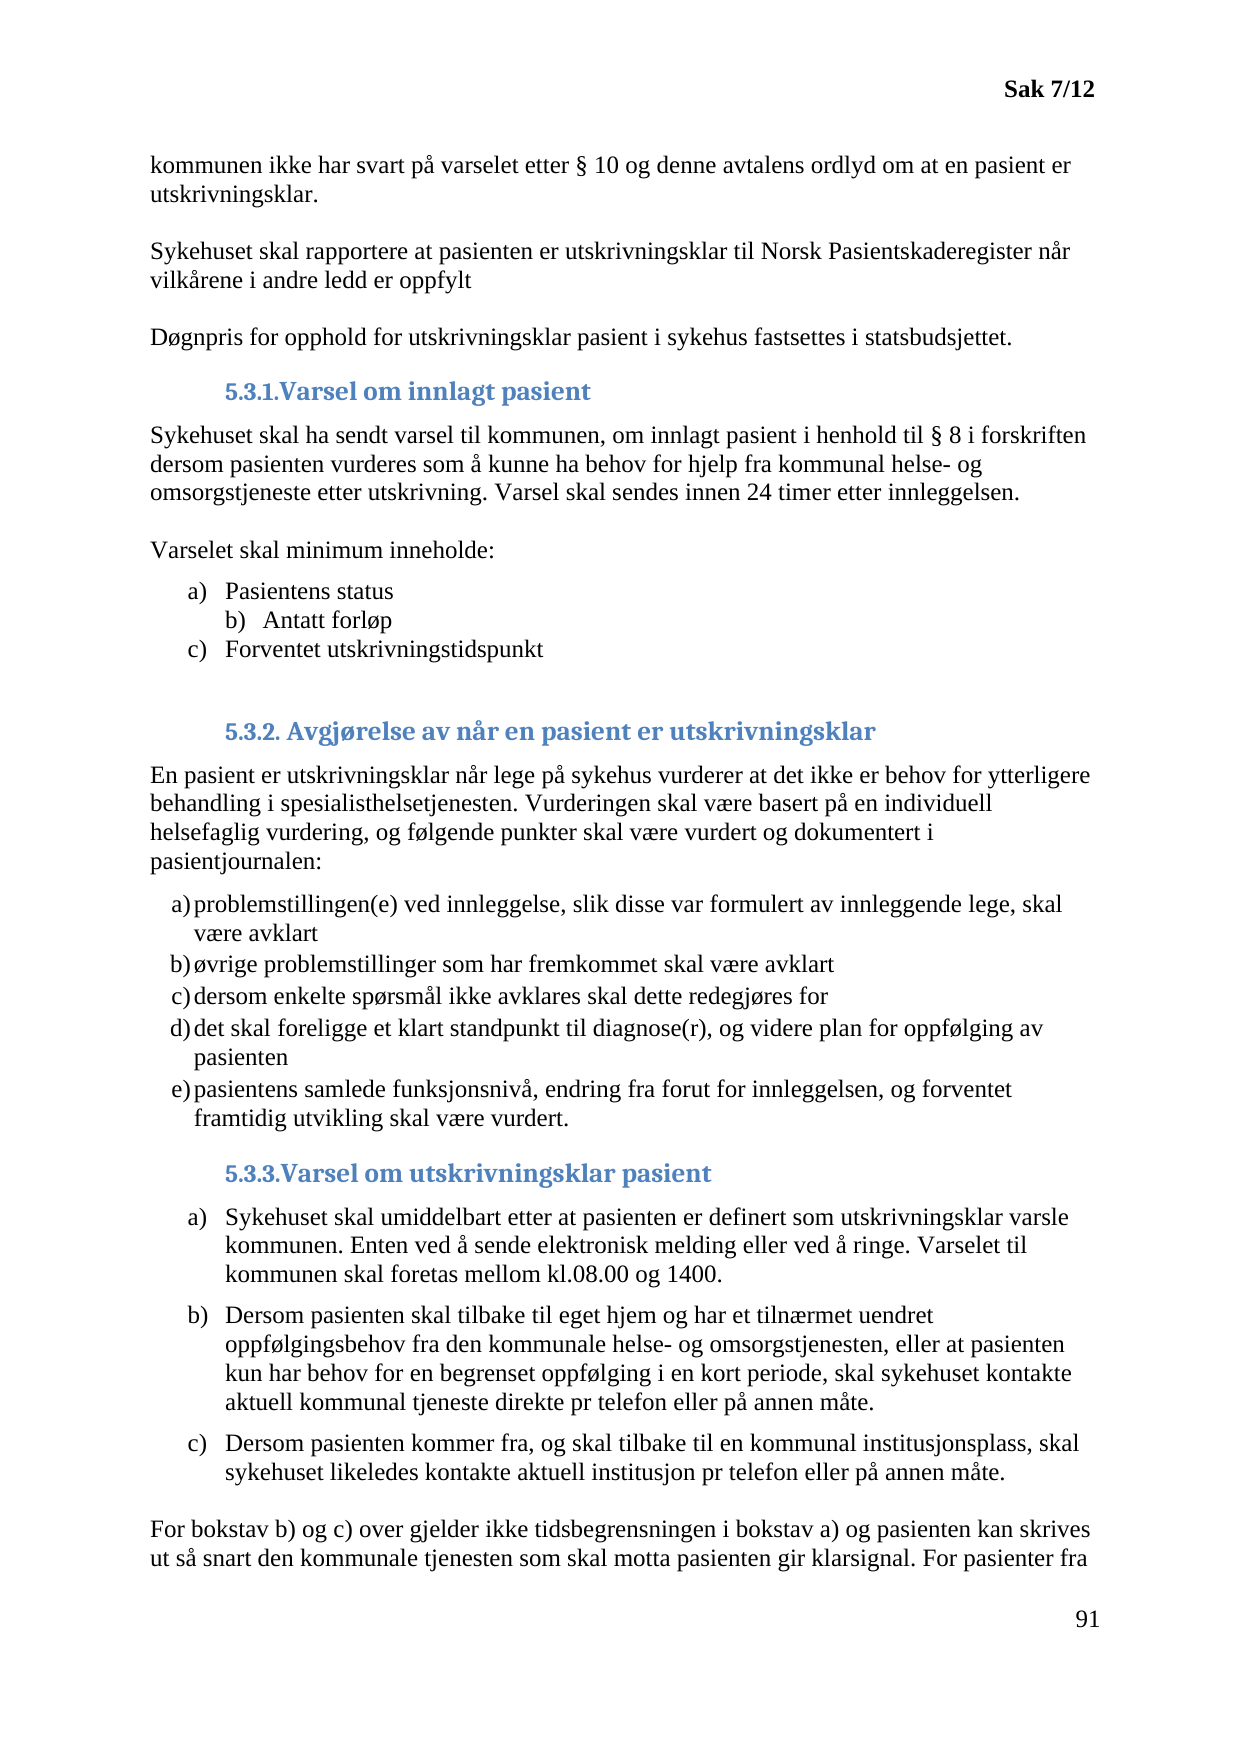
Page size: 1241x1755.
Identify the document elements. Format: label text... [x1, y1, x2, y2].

list Sykehuset skal umiddelbart etter at pasienten er definert som utskrivningsklar varsle kommunen. Enten ved å sende elektronisk melding eller ved å ringe. Varselet til kommunen skal foretas mellom kl.08.00 og 1400. [187, 1202, 1100, 1288]
list Dersom pasienten kommer fra, og skal tilbake til en kommunal institusjonsplass, skal sykehuset likeledes kontakte aktuell institusjon pr telefon eller på annen måte. [187, 1428, 1100, 1485]
text kommunen ikke har svart på varselet etter § 10 og denne avtalens ordlyd om at en pasient er utskrivningsklar. [150, 150, 1100, 207]
table_header b) [150, 948, 192, 980]
text For bokstav b) og c) over gjelder ikke tidsbegrensningen i bokstav a) og pasienten kan skrives ut så snart den kommunale tjenesten som skal motta pasienten gir klarsignal. For pasienter fra [150, 1514, 1100, 1572]
text En pasient er utskrivningsklar når lege på sykehus vurderer at det ikke er behov for ytterligere behandling i spesialisthelsetjenesten. Vurderingen skal være basert på en individuell helsefaglig vurdering, og følgende punkter skal være vurdert og dokumentert i pasientjournalen: [150, 760, 1100, 875]
list Varsel om innlagt pasient [225, 376, 1100, 407]
table_header dersom enkelte spørsmål ikke avklares skal dette redegjøres for [192, 980, 1100, 1012]
table_header pasientens samlede funksjonsnivå, endring fra forut for innleggelsen, og forventet framtidig utvikling skal være vurdert. [192, 1072, 1100, 1133]
text Varselet skal minimum inneholde: [150, 535, 1100, 564]
list Antatt forløp [187, 605, 1100, 634]
list Varsel om utskrivningsklar pasient [225, 1158, 1100, 1189]
text Sykehuset skal rapportere at pasienten er utskrivningsklar til Norsk Pasientskaderegister når vilkårene i andre ledd er oppfylt [150, 236, 1100, 294]
list Dersom pasienten skal tilbake til eget hjem og har et tilnærmet uendret oppfølgingsbehov fra den kommunale helse- og omsorgstjenesten, eller at pasienten kun har behov for en begrenset oppfølging i en kort periode, skal sykehuset kontakte aktuell kommunal tjeneste direkte pr telefon eller på annen måte. [187, 1300, 1100, 1415]
list Avgjørelse av når en pasient er utskrivningsklar [225, 716, 1100, 747]
table_header a) [150, 887, 192, 948]
text Døgnpris for opphold for utskrivningsklar pasient i sykehus fastsettes i statsbudsjettet. [150, 322, 1100, 351]
table_header c) [150, 980, 192, 1012]
table_header d) [150, 1012, 192, 1072]
table_header e) [150, 1072, 192, 1133]
table_header øvrige problemstillinger som har fremkommet skal være avklart [192, 948, 1100, 980]
table_header problemstillingen(e) ved innleggelse, slik disse var formulert av innleggende lege, skal være avklart [192, 887, 1100, 948]
text Sykehuset skal ha sendt varsel til kommunen, om innlagt pasient i henhold til § 8 i forskriften dersom pasienten vurderes som å kunne ha behov for hjelp fra kommunal helse- og omsorgstjeneste etter utskrivning. Varsel skal sendes innen 24 timer etter innleggelsen. [150, 420, 1100, 506]
table_header det skal foreligge et klart standpunkt til diagnose(r), og videre plan for oppfølging av pasienten [192, 1012, 1100, 1072]
list Forventet utskrivningstidspunkt [187, 634, 1100, 662]
list Pasientens status [187, 576, 1100, 605]
